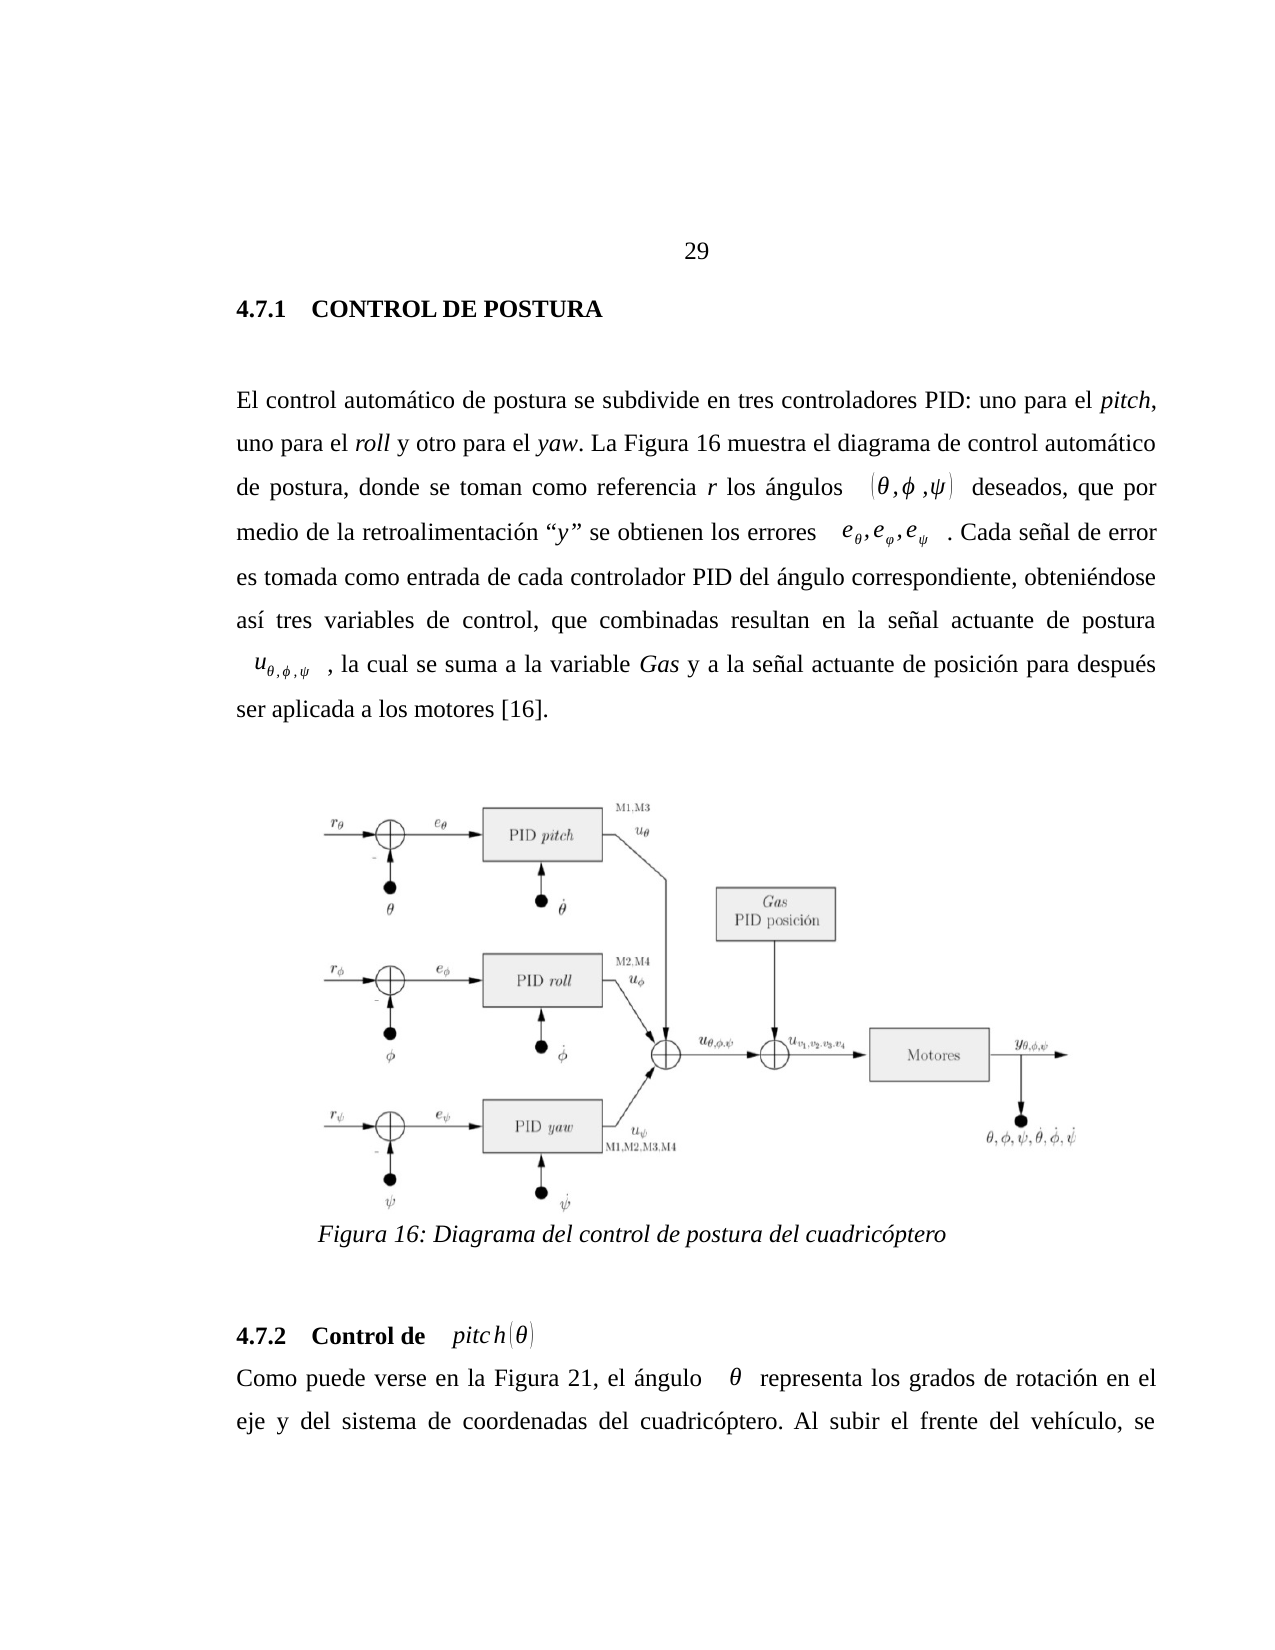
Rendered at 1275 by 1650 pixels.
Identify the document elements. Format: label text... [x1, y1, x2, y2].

text Como puede verse en la Figura 21, el ángulo representa los grados de rotación en el eje y del sistema de coordenadas del cuadricóptero. Al subir el frente del vehículo, se [236, 1363, 1157, 1435]
subtitle Control de [236, 1320, 1157, 1351]
subtitle CONTROL DE POSTURA [236, 294, 1157, 323]
text El control automático de postura se subdivide en tres controladores PID: uno para el pitch, uno para el roll y otro para el yaw. La Figura 16 muestra el diagrama de control automático de postura, donde se toman como referencia r los ángulos deseados, que por medio de la retroalimentación “y” se obtienen los errores . Cada señal de error es tomada como entrada de cada controlador PID del ángulo correspondiente, obteniéndose así tres variables de control, que combinadas resultan en la señal actuante de postura , la cual se suma a la variable Gas y a la señal actuante de posición para después ser aplicada a los motores [16]. [236, 385, 1157, 723]
picture [317, 792, 1076, 1214]
text Figura 16: Diagrama del control de postura del cuadricóptero [318, 1214, 1076, 1248]
